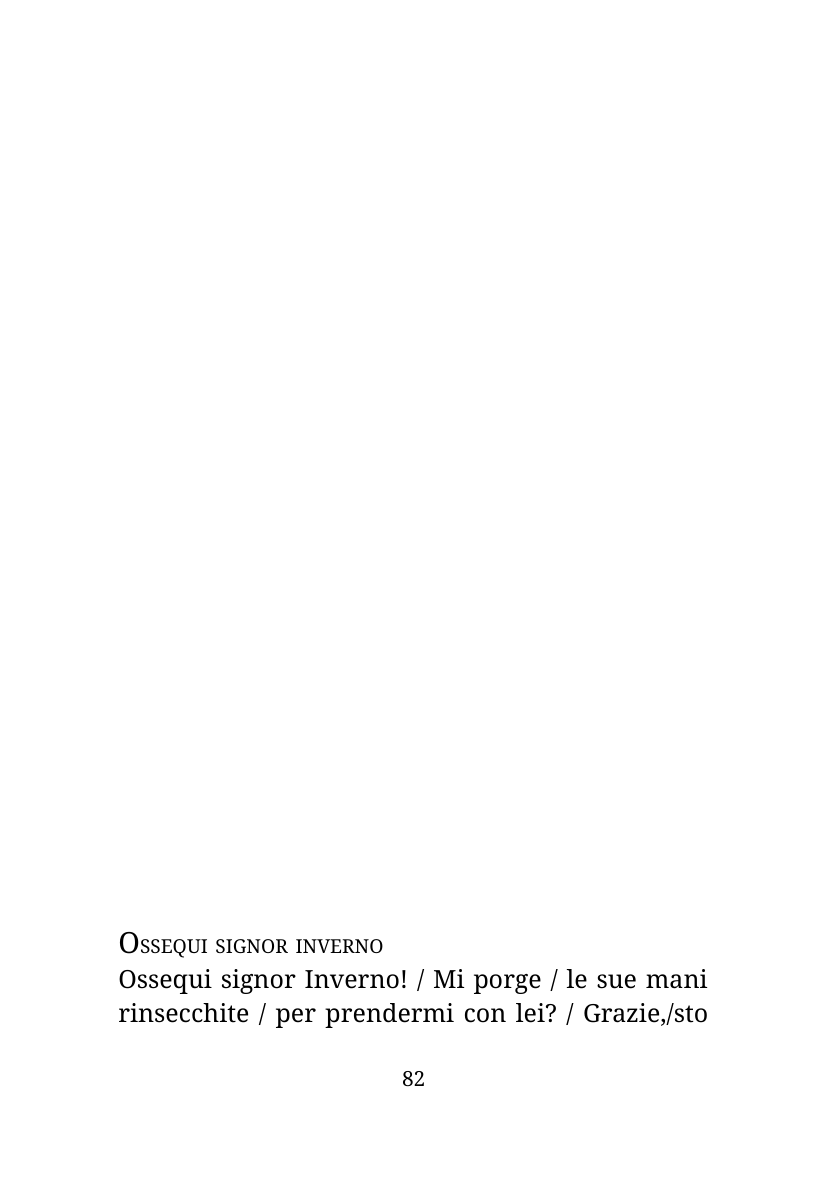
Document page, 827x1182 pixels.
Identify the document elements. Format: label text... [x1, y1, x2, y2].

text Ossequi signor inverno [118, 922, 709, 962]
text Ossequi signor Inverno! / Mi porge / le sue mani rinsecchite / per prendermi con lei? / Grazie,/sto [118, 962, 709, 1030]
